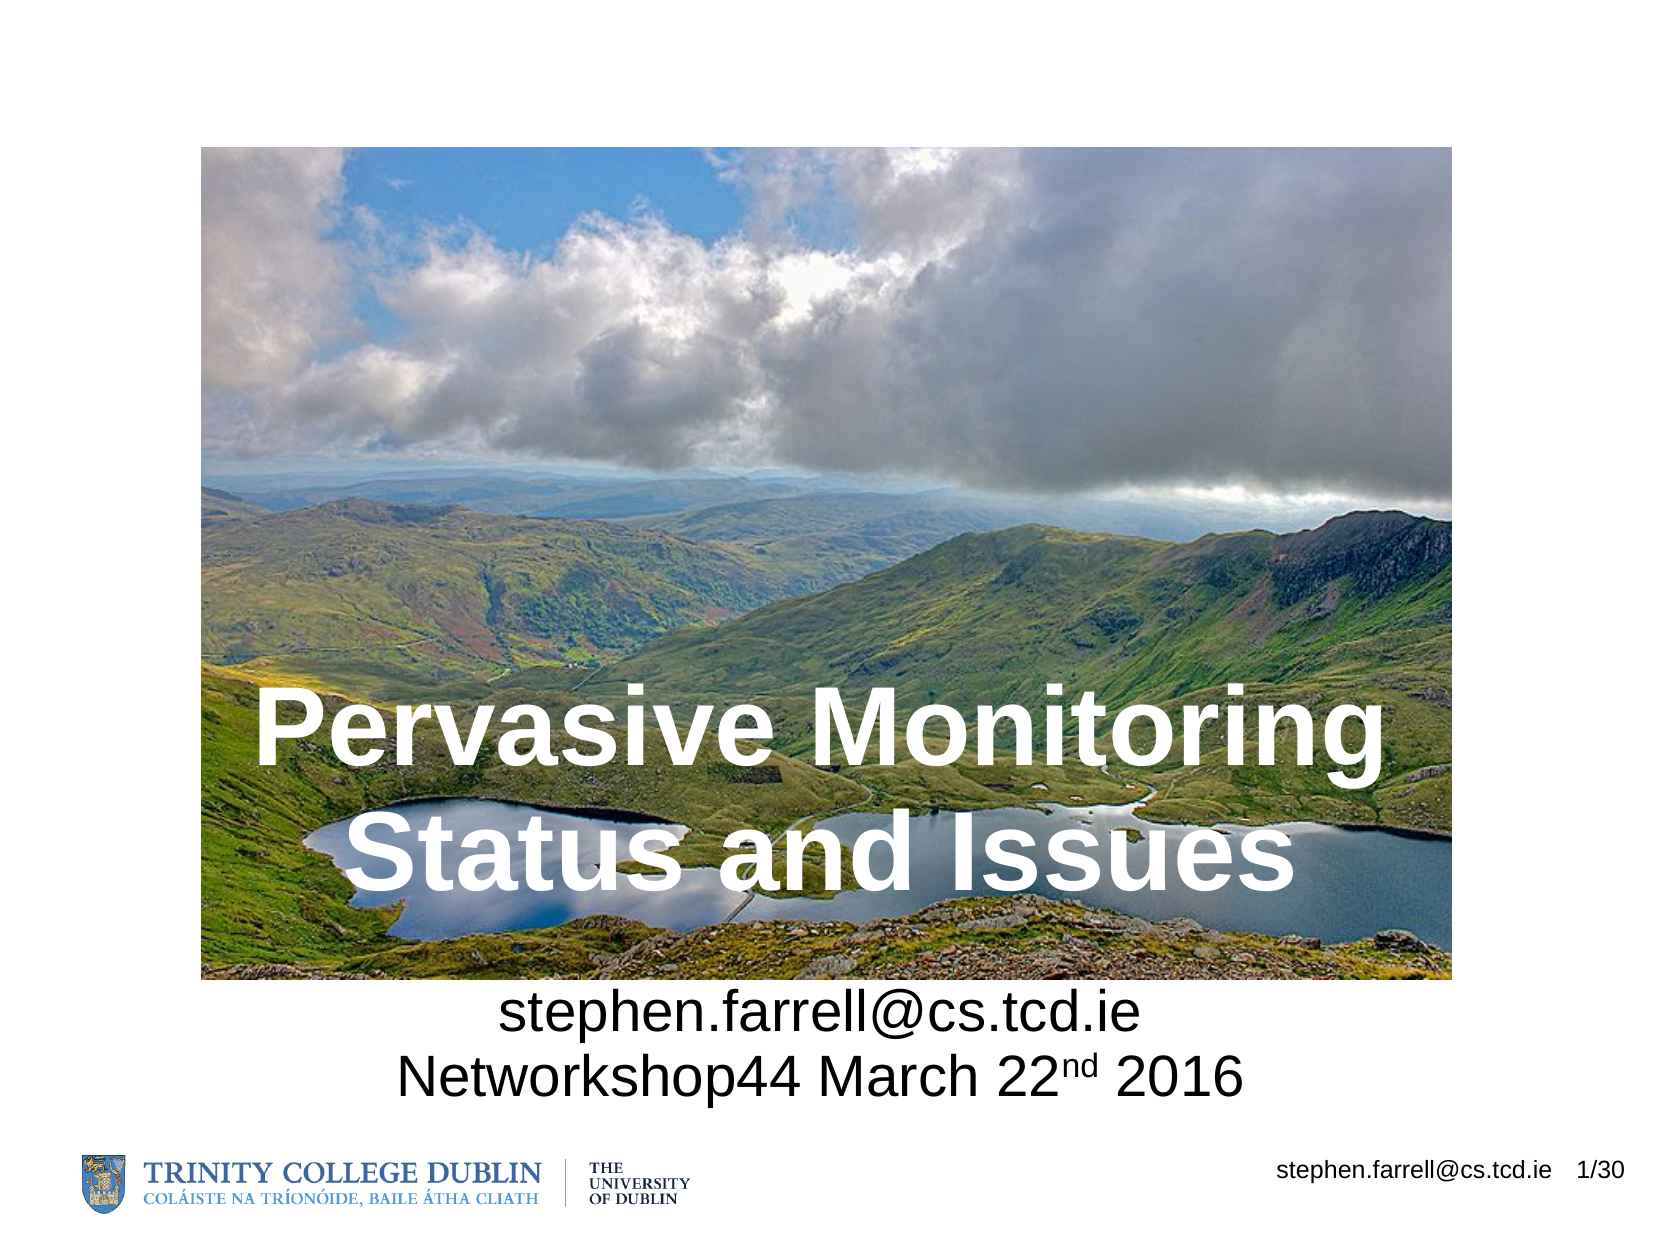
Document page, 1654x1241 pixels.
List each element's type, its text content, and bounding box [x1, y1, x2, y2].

picture [82, 1208, 694, 1214]
picture [201, 147, 1452, 564]
text_box Pervasive Monitoring Status and Issues stephen.farrell@cs.tcd.ie Networkshop44 March 22nd 2016 [76, 564, 1565, 1208]
